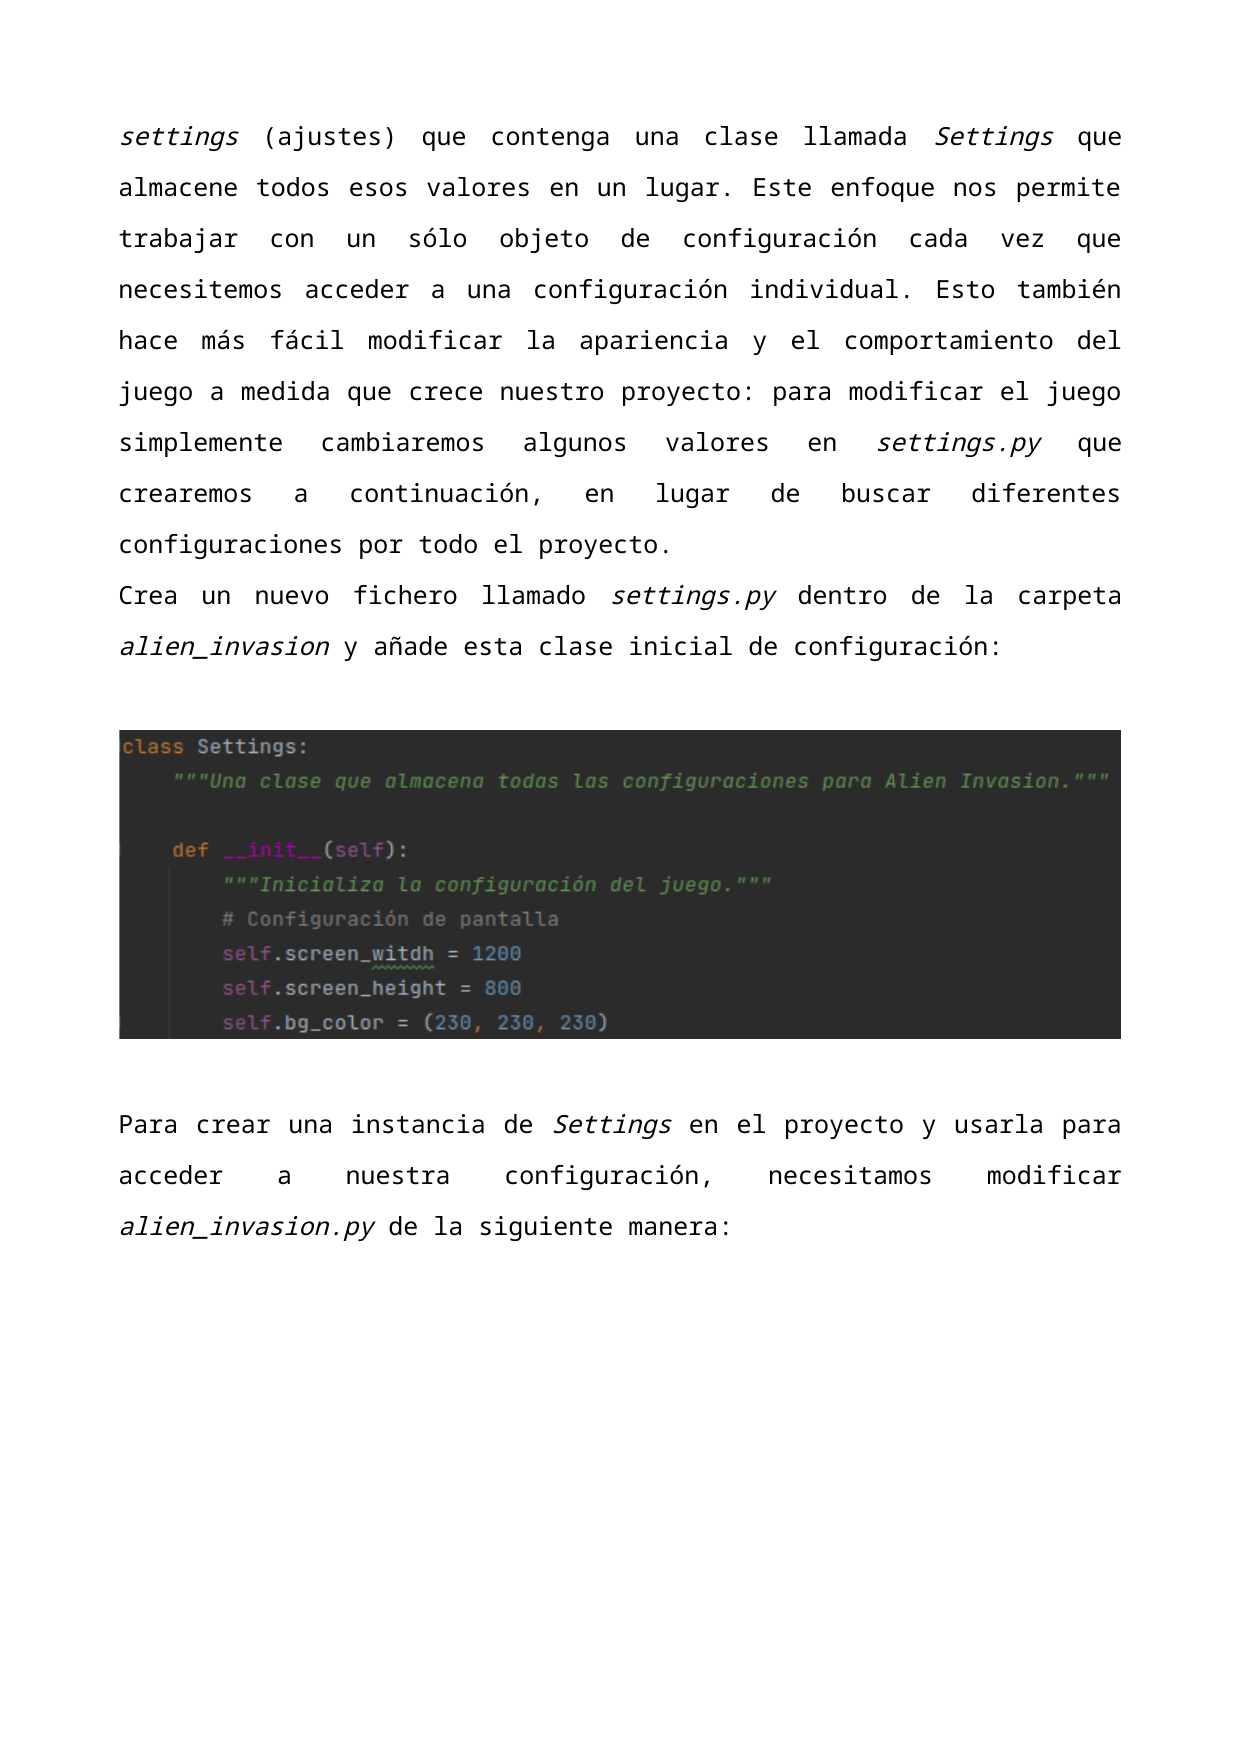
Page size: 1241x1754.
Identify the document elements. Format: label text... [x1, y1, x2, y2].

text settings (ajustes) que contenga una clase llamada Settings que almacene todos esos valores en un lugar. Este enfoque nos permite trabajar con un sólo objeto de configuración cada vez que necesitemos acceder a una configuración individual. Esto también hace más fácil modificar la apariencia y el comportamiento del juego a medida que crece nuestro proyecto: para modificar el juego simplemente cambiaremos algunos valores en settings.py que crearemos a continuación, en lugar de buscar diferentes configuraciones por todo el proyecto. [118, 118, 1122, 561]
text Para crear una instancia de Settings en el proyecto y usarla para acceder a nuestra configuración, necesitamos modificar alien_invasion.py de la siguiente manera: [118, 1106, 1122, 1243]
picture [119, 730, 1121, 1039]
text Crea un nuevo fichero llamado settings.py dentro de la carpeta alien_invasion y añade esta clase inicial de configuración: [118, 577, 1122, 663]
